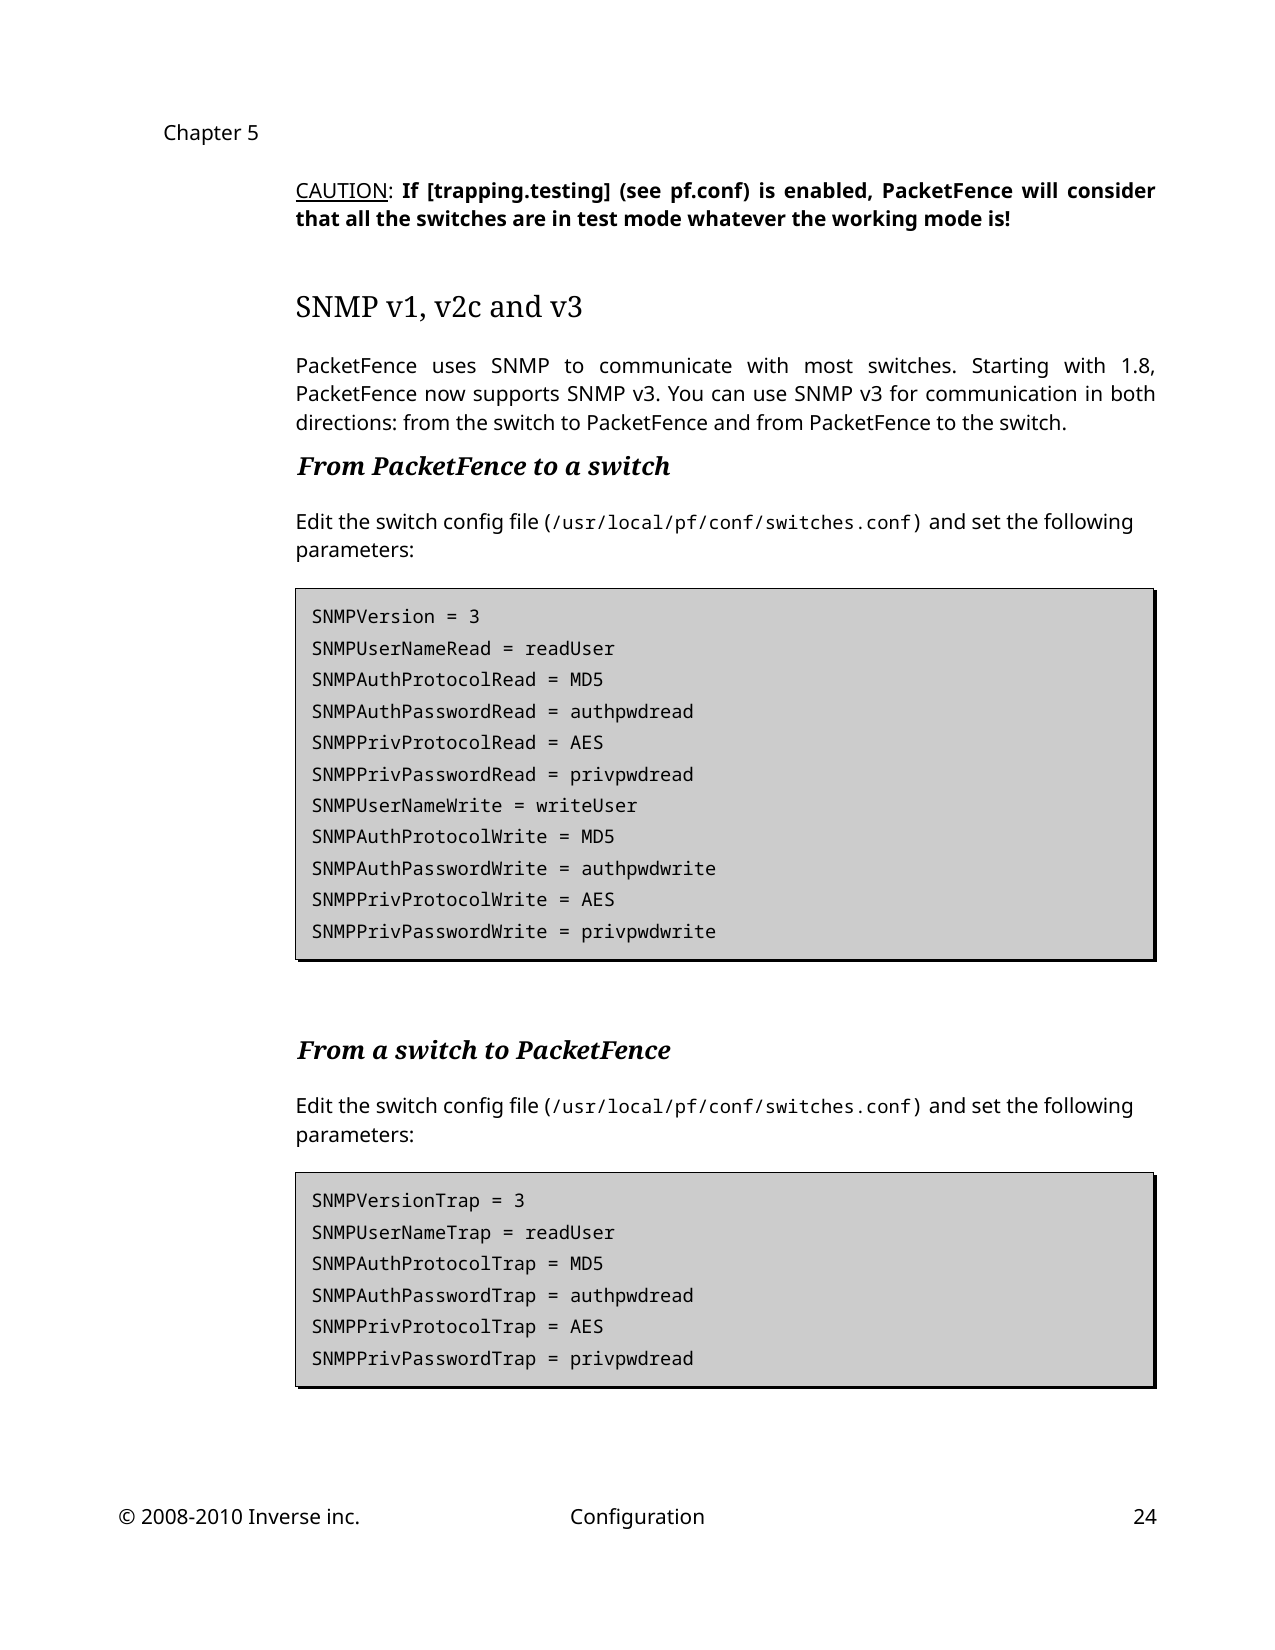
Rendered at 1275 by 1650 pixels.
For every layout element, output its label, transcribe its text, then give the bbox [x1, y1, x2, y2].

text SNMPPrivPasswordTrap = privpwdread [296, 1329, 1153, 1386]
text SNMPAuthProtocolRead = MD5 [296, 651, 1153, 682]
text SNMPUserNameTrap = readUser [296, 1203, 1153, 1235]
text SNMPVersionTrap = 3 [296, 1173, 1153, 1203]
text PacketFence uses SNMP to communicate with most switches. Starting with 1.8, PacketFence now supports SNMP v3. You can use SNMP v3 for communication in both directions: from the switch to PacketFence and from PacketFence to the switch. [295, 351, 1157, 436]
text SNMPPrivProtocolTrap = AES [296, 1298, 1153, 1329]
text SNMPAuthPasswordTrap = authpwdread [296, 1266, 1153, 1298]
subtitle SNMP v1, v2c and v3 [295, 286, 1157, 326]
text CAUTION: If [trapping.testing] (see pf.conf) is enabled, PacketFence will consider that all the switches are in test mode whatever the working mode is! [295, 176, 1157, 233]
text SNMPVersion = 3 [296, 589, 1153, 619]
text SNMPPrivPasswordRead = privpwdread [296, 745, 1153, 776]
text Edit the switch config file (/usr/local/pf/conf/switches.conf) and set the following parameters: [295, 507, 1157, 564]
subtitle From a switch to PacketFence [260, 1033, 1157, 1067]
text SNMPPrivProtocolWrite = AES [296, 871, 1153, 902]
subtitle From PacketFence to a switch [260, 449, 1157, 482]
text SNMPAuthProtocolWrite = MD5 [296, 808, 1153, 839]
text SNMPAuthProtocolTrap = MD5 [296, 1235, 1153, 1266]
text Edit the switch config file (/usr/local/pf/conf/switches.conf) and set the following parameters: [295, 1091, 1157, 1148]
text SNMPPrivPasswordWrite = privpwdwrite [296, 902, 1153, 959]
text SNMPAuthPasswordWrite = authpwdwrite [296, 839, 1153, 871]
text SNMPUserNameWrite = writeUser [296, 776, 1153, 808]
text SNMPUserNameRead = readUser [296, 619, 1153, 651]
text SNMPPrivProtocolRead = AES [296, 713, 1153, 745]
text SNMPAuthPasswordRead = authpwdread [296, 682, 1153, 713]
